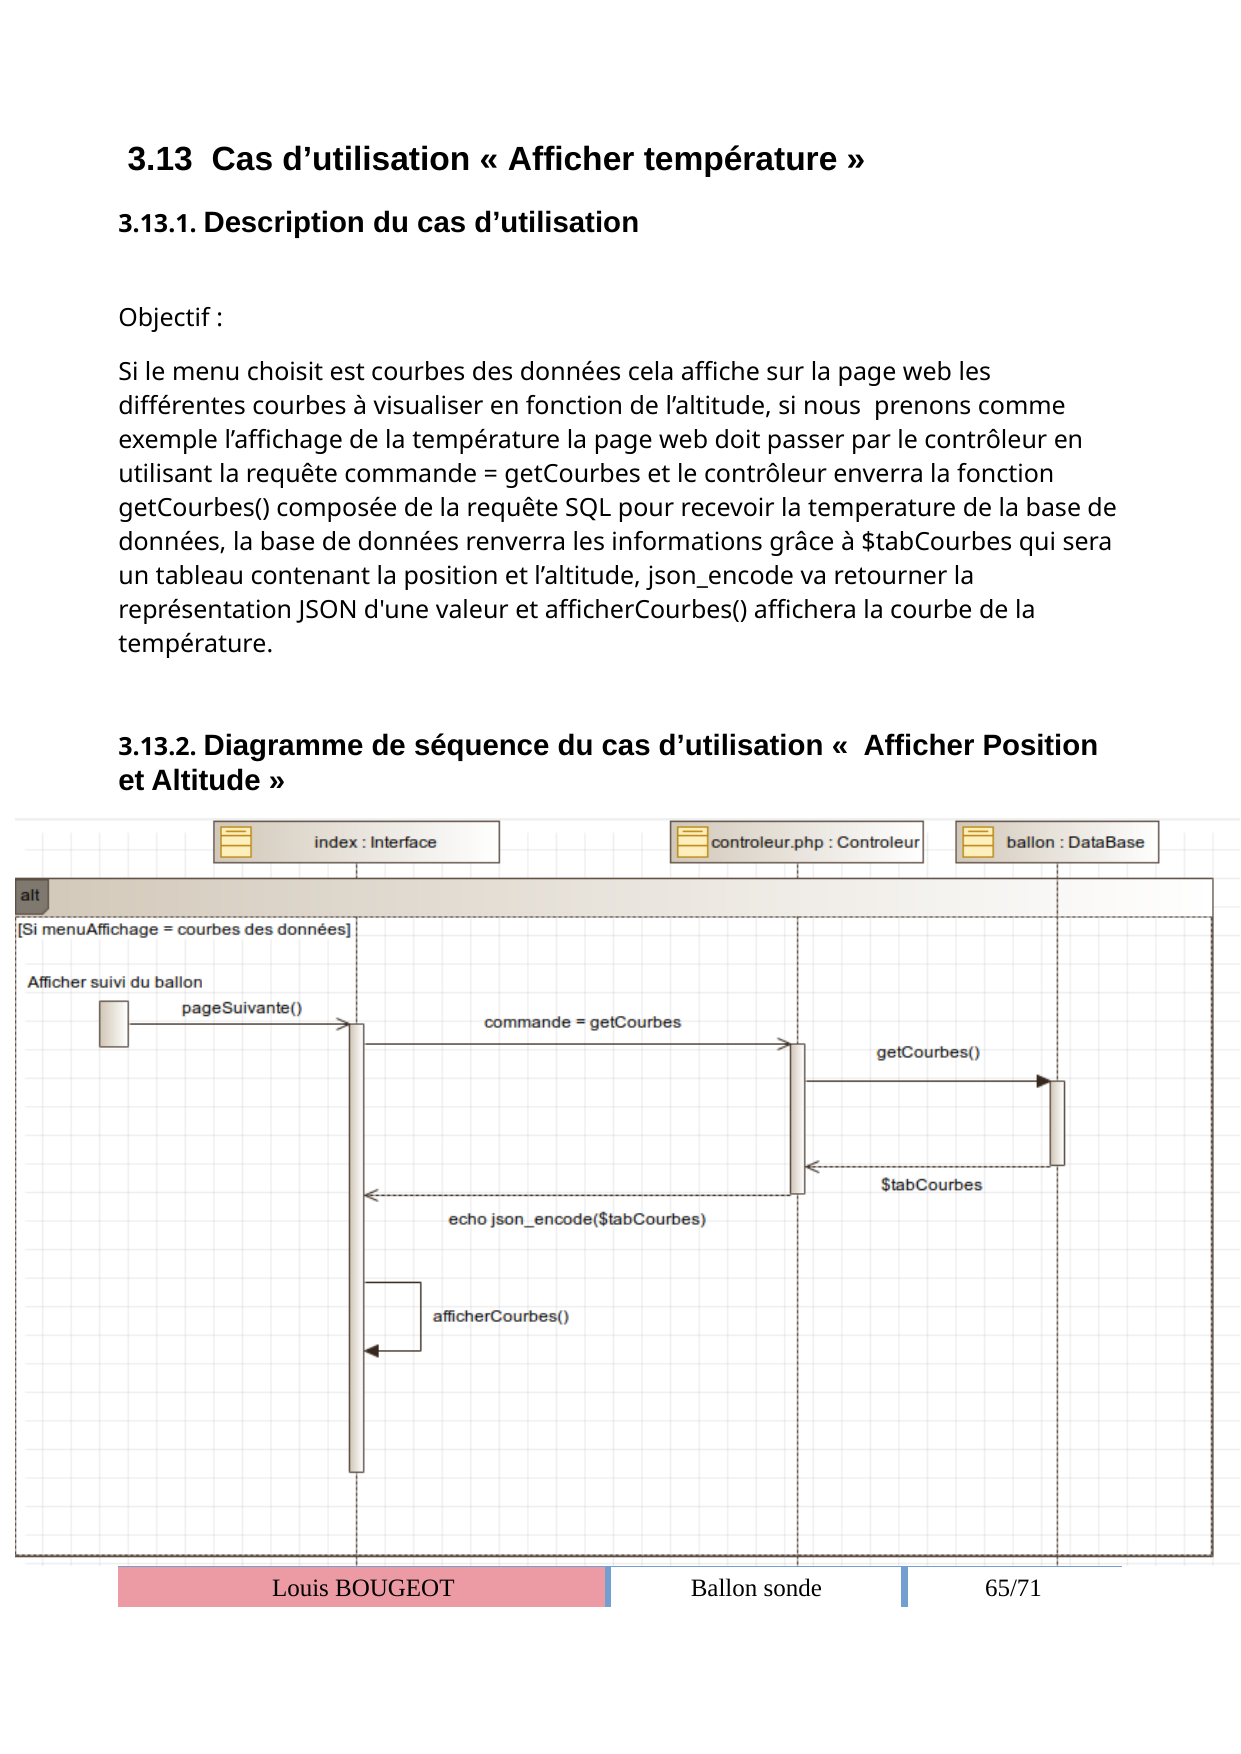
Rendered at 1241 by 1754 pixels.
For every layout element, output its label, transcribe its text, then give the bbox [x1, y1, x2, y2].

text Si le menu choisit est courbes des données cela affiche sur la page web les différentes courbes à visualiser en fonction de l’altitude, si nous prenons comme exemple l’affichage de la température la page web doit passer par le contrôleur en utilisant la requête commande = getCourbes et le contrôleur enverra la fonction getCourbes() composée de la requête SQL pour recevoir la temperature de la base de données, la base de données renverra les informations grâce à $tabCourbes qui sera un tableau contenant la position et l’altitude, json_encode va retourner la représentation JSON d'une valeur et afficherCourbes() affichera la courbe de la température. [118, 353, 1122, 660]
subtitle Description du cas d’utilisation [118, 205, 1122, 239]
text Objectif : [118, 299, 1122, 334]
subtitle Cas d’utilisation « Afficher température » [118, 139, 1122, 178]
subtitle Diagramme de séquence du cas d’utilisation « Afficher Position et Altitude » [118, 728, 1122, 797]
picture [15, 818, 1241, 1566]
